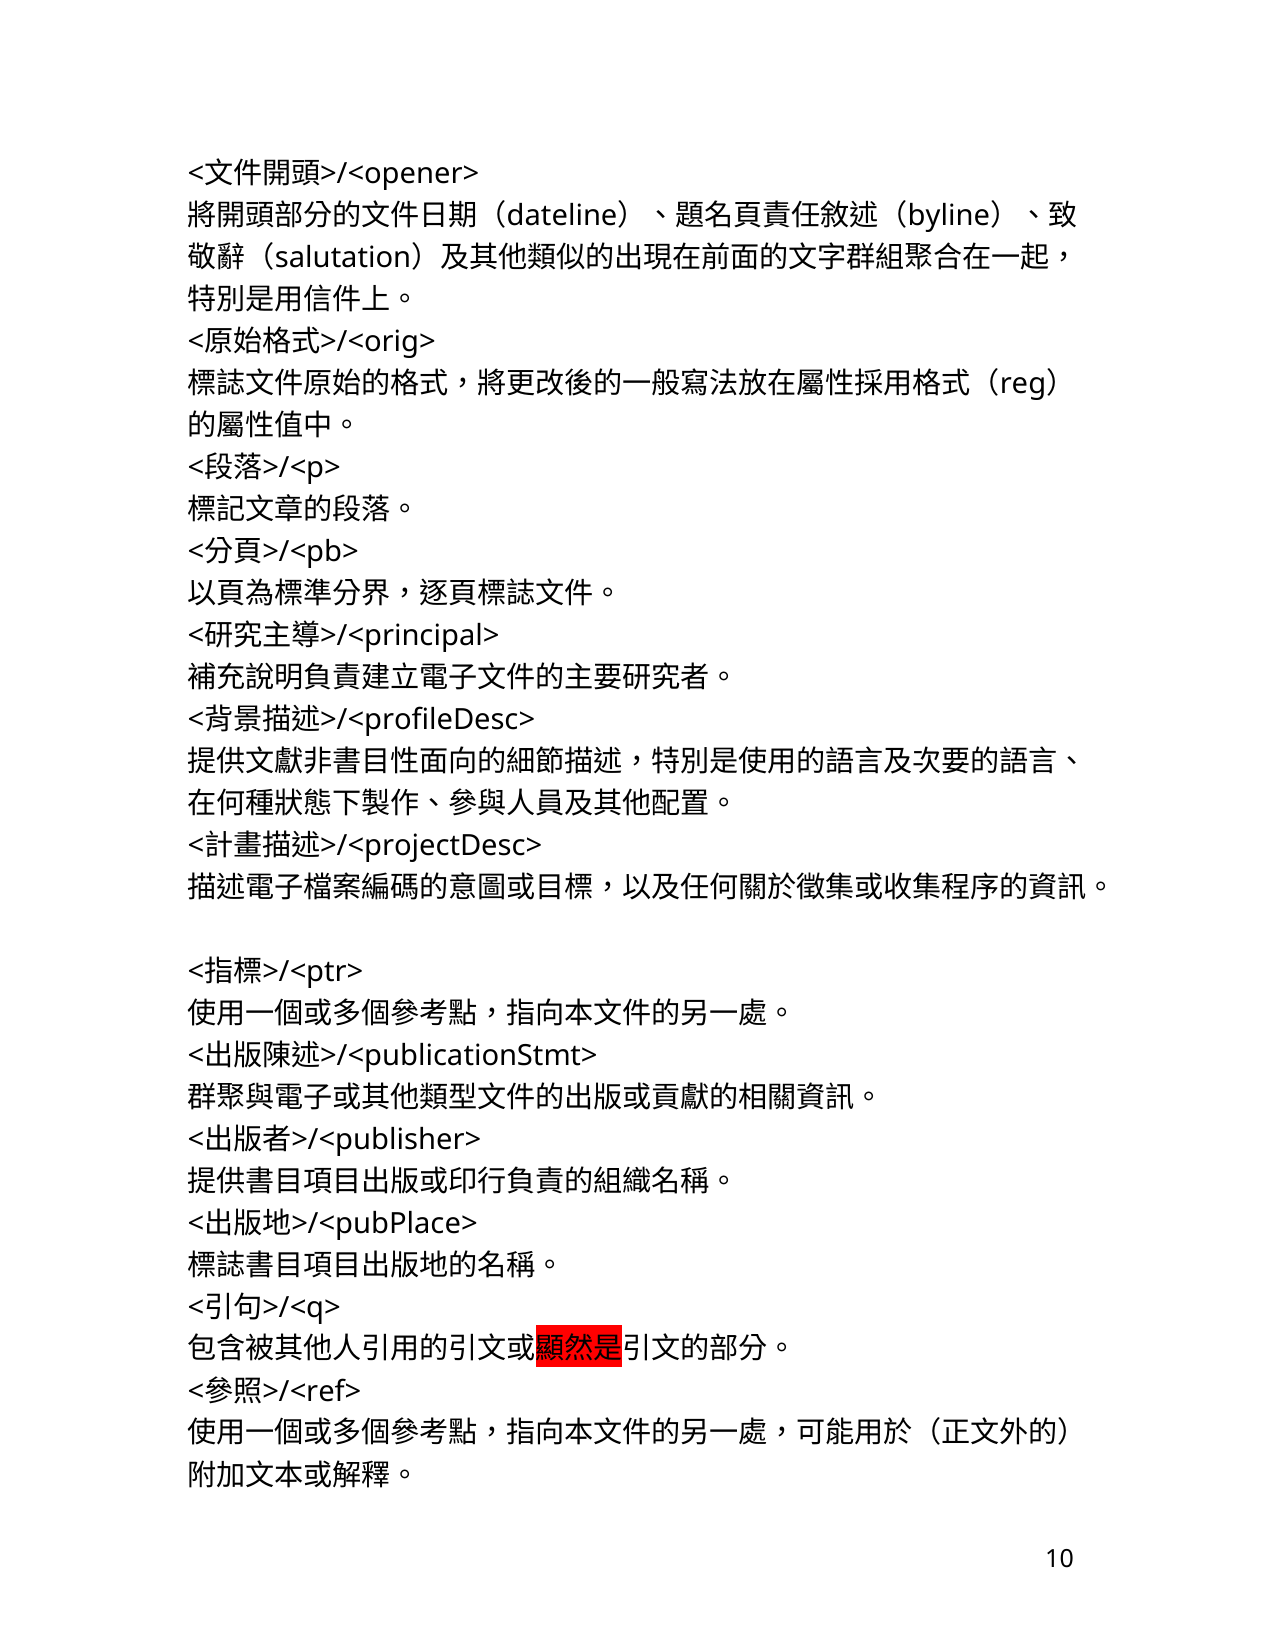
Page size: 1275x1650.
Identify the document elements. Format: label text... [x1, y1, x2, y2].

text 使用一個或多個參考點，指向本文件的另一處，可能用於（正文外的）附加文本或解釋。 [187, 1409, 1087, 1493]
text <引句>/<q> [187, 1283, 1087, 1325]
text <背景描述>/<profileDesc> [187, 696, 1087, 738]
text 補充說明負責建立電子文件的主要研究者。 [187, 654, 1087, 696]
text <參照>/<ref> [187, 1367, 1087, 1409]
text <計畫描述>/<projectDesc> [187, 822, 1087, 864]
text 使用一個或多個參考點，指向本文件的另一處。 [187, 989, 1087, 1032]
text <指標>/<ptr> [187, 948, 1087, 989]
text <段落>/<p> [187, 444, 1087, 486]
text 標誌書目項目出版地的名稱。 [187, 1241, 1087, 1283]
text 提供文獻非書目性面向的細節描述，特別是使用的語言及次要的語言、在何種狀態下製作、參與人員及其他配置。 [187, 738, 1087, 822]
text 標記文章的段落。 [187, 486, 1087, 528]
text 以頁為標準分界，逐頁標誌文件。 [187, 570, 1087, 612]
text <文件開頭>/<opener> [187, 150, 1087, 192]
text <分頁>/<pb> [187, 528, 1087, 570]
text 群聚與電子或其他類型文件的出版或貢獻的相關資訊。 [187, 1073, 1087, 1116]
text <原始格式>/<orig> [187, 318, 1087, 360]
text <出版陳述>/<publicationStmt> [187, 1032, 1087, 1073]
text 包含被其他人引用的引文或顯然是引文的部分。 [187, 1325, 1087, 1367]
text 描述電子檔案編碼的意圖或目標，以及任何關於徵集或收集程序的資訊。 [187, 864, 1087, 948]
text <出版者>/<publisher> [187, 1116, 1087, 1157]
text 提供書目項目出版或印行負責的組織名稱。 [187, 1157, 1087, 1199]
text <出版地>/<pubPlace> [187, 1199, 1087, 1241]
text 標誌文件原始的格式，將更改後的一般寫法放在屬性採用格式（reg）的屬性值中。 [187, 360, 1087, 444]
text <研究主導>/<principal> [187, 612, 1087, 654]
text 將開頭部分的文件日期（dateline）、題名頁責任敘述（byline）、致敬辭（salutation）及其他類似的出現在前面的文字群組聚合在一起，特別是用信件上。 [187, 192, 1087, 318]
